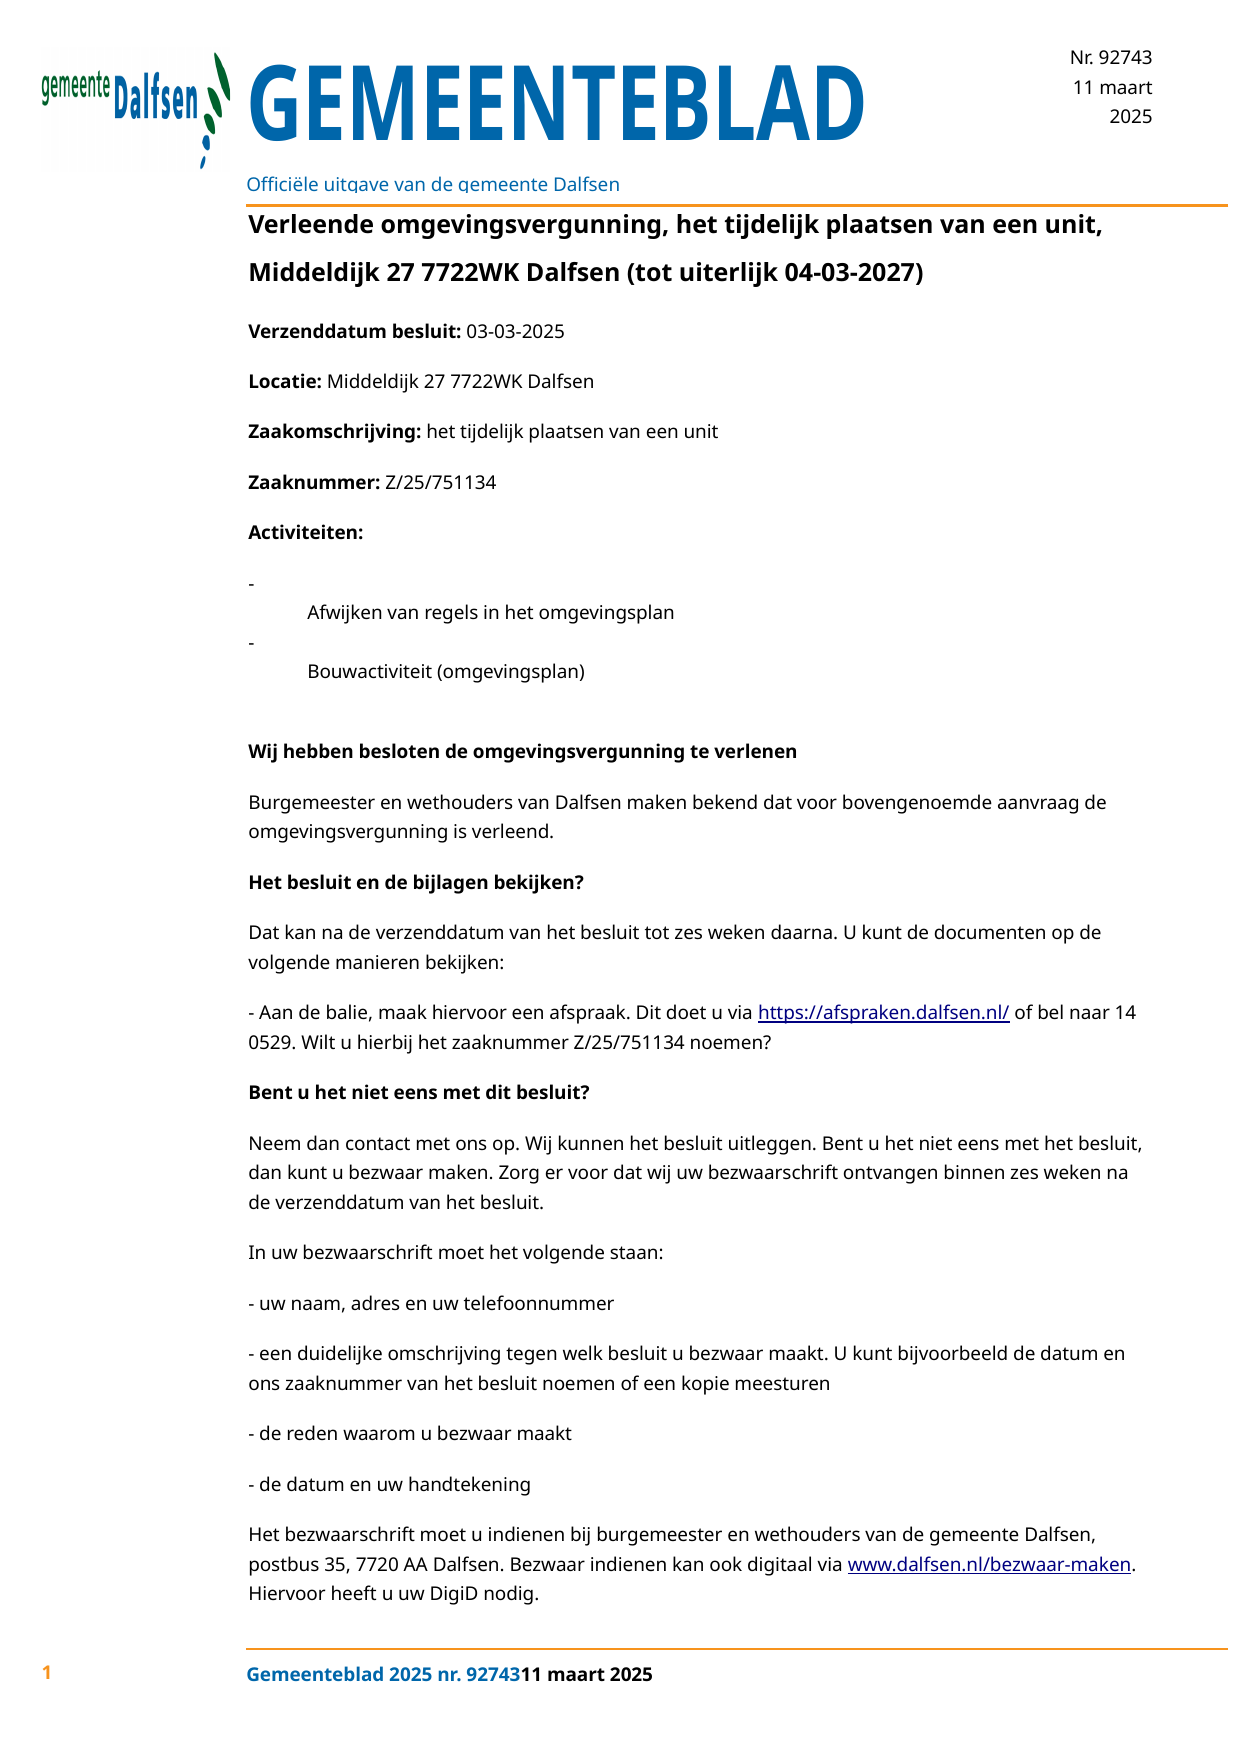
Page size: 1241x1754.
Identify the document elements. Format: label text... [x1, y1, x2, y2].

text Wij hebben besloten de omgevingsvergunning te verlenen [248, 739, 1152, 764]
picture [41, 47, 231, 172]
text Verzenddatum besluit: 03-03-2025 [248, 318, 1152, 344]
text Bent u het niet eens met dit besluit? [248, 1079, 1152, 1105]
text Het bezwaarschrift moet u indienen bij burgemeester en wethouders van de gemeente Dalfsen, postbus 35, 7720 AA Dalfsen. Bezwaar indienen kan ook digitaal via www.dalfsen.nl/bezwaar-maken. Hiervoor heeft u uw DigiD nodig. [248, 1521, 1152, 1606]
text Zaakomschrijving: het tijdelijk plaatsen van een unit [248, 419, 1152, 444]
text Zaaknummer: Z/25/751134 [248, 469, 1152, 495]
list Afwijken van regels in het omgevingsplan [248, 599, 1152, 625]
text Het besluit en de bijlagen bekijken? [248, 869, 1152, 895]
text Neem dan contact met ons op. Wij kunnen het besluit uitleggen. Bent u het niet eens met het besluit, dan kunt u bezwaar maken. Zorg er voor dat wij uw bezwaarschrift ontvangen binnen zes weken na de verzenddatum van het besluit. [248, 1130, 1152, 1215]
text - Aan de balie, maak hiervoor een afspraak. Dit doet u via https://afspraken.dalfsen.nl/ of bel naar 14 0529. Wilt u hierbij het zaaknummer Z/25/751134 noemen? [248, 999, 1152, 1055]
text Burgemeester en wethouders van Dalfsen maken bekend dat voor bovengenoemde aanvraag de omgevingsvergunning is verleend. [248, 789, 1152, 844]
text In uw bezwaarschrift moet het volgende staan: [248, 1239, 1152, 1265]
text - een duidelijke omschrijving tegen welk besluit u bezwaar maakt. U kunt bijvoorbeeld de datum en ons zaaknummer van het besluit noemen of een kopie meesturen [248, 1340, 1152, 1396]
text - de datum en uw handtekening [248, 1471, 1152, 1497]
text - de reden waarom u bezwaar maakt [248, 1420, 1152, 1446]
text Dat kan na de verzenddatum van het besluit tot zes weken daarna. U kunt de documenten op de volgende manieren bekijken: [248, 919, 1152, 975]
list Bouwactiviteit (omgevingsplan) [248, 659, 1152, 684]
text Activiteiten: [248, 519, 1152, 545]
text - uw naam, adres en uw telefoonnummer [248, 1290, 1152, 1316]
text Locatie: Middeldijk 27 7722WK Dalfsen [248, 368, 1152, 394]
text Verleende omgevingsvergunning, het tijdelijk plaatsen van een unit, Middeldijk 27 7722WK Dalfsen (tot uiterlijk 04-03-2027) [248, 207, 1152, 288]
